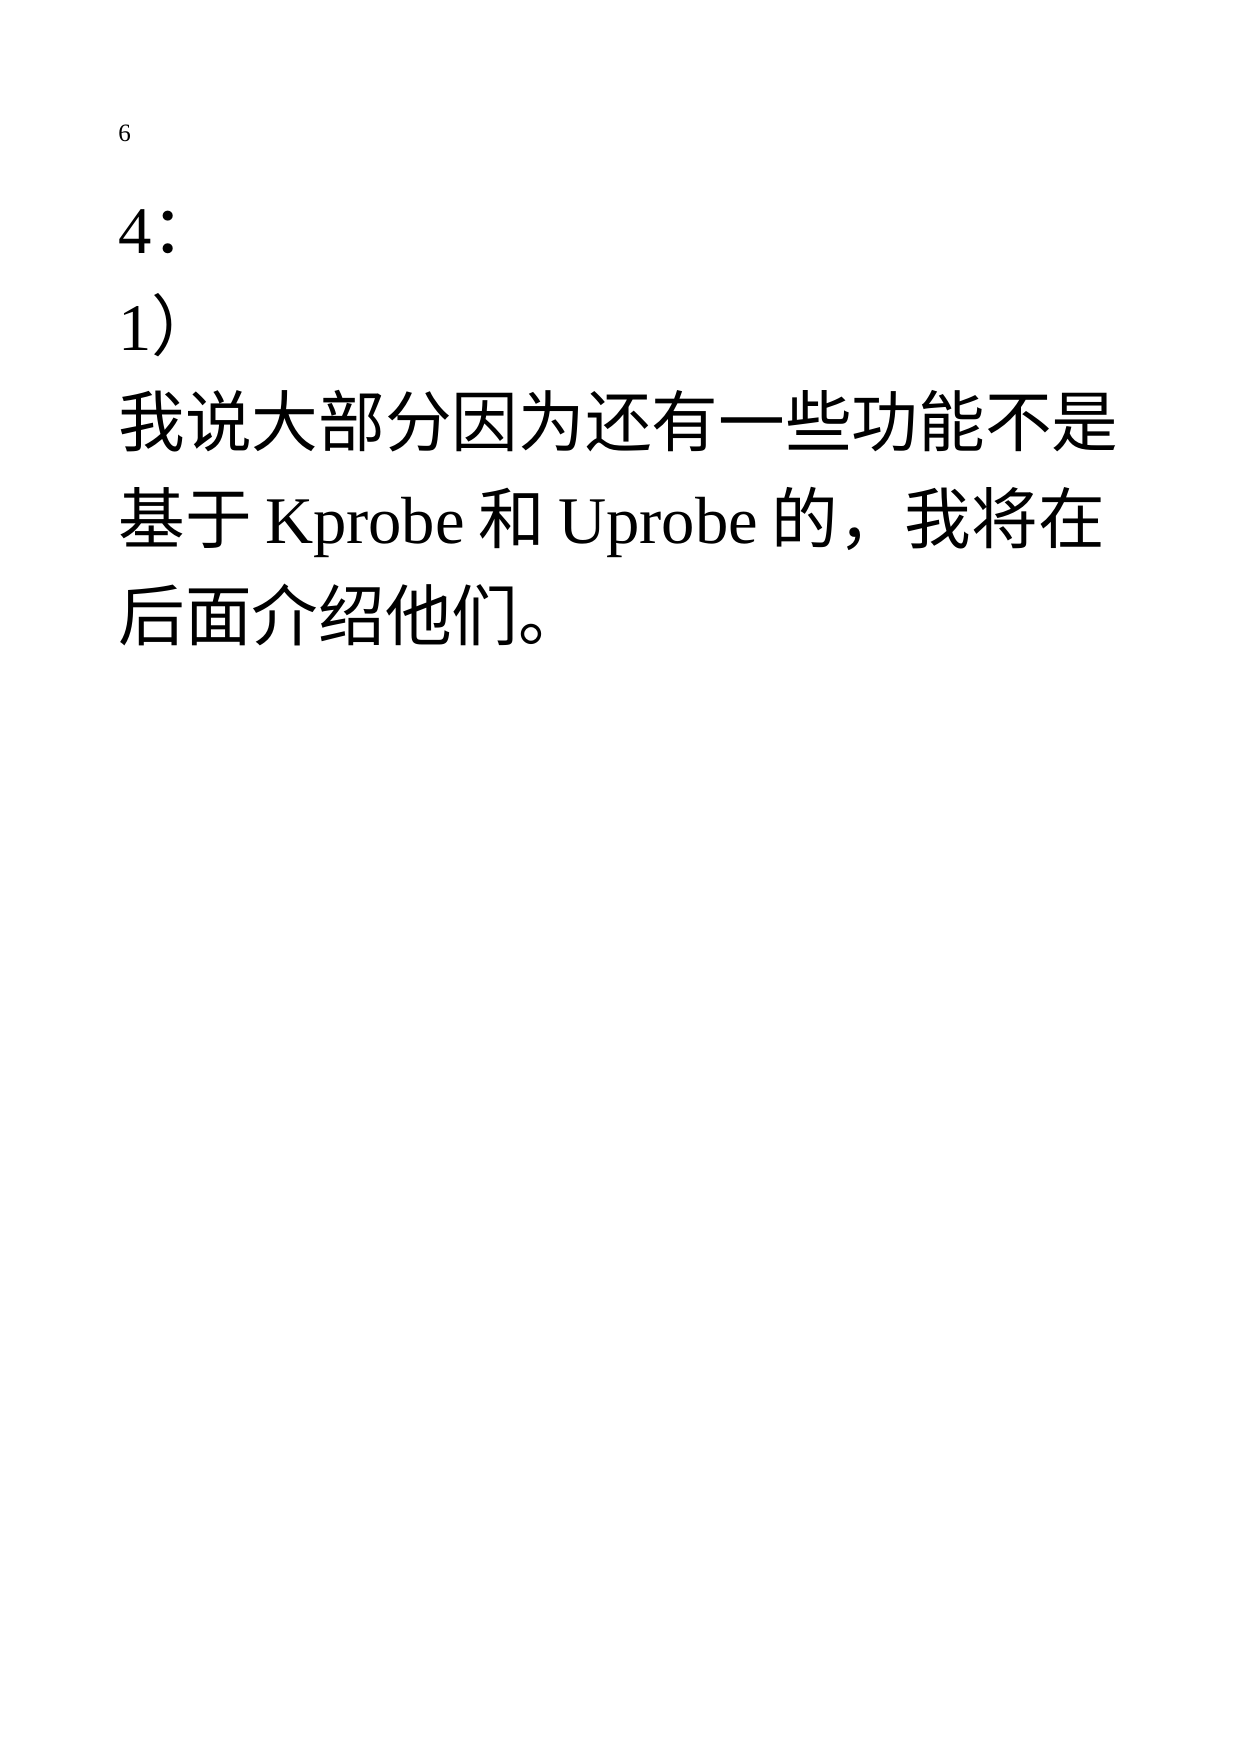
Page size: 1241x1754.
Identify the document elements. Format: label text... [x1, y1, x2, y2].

text 我说大部分因为还有一些功能不是基于Kprobe和Uprobe的，我将在后面介绍他们。 [118, 369, 1122, 659]
text 4： [118, 176, 1122, 273]
text 1） [118, 273, 1122, 369]
